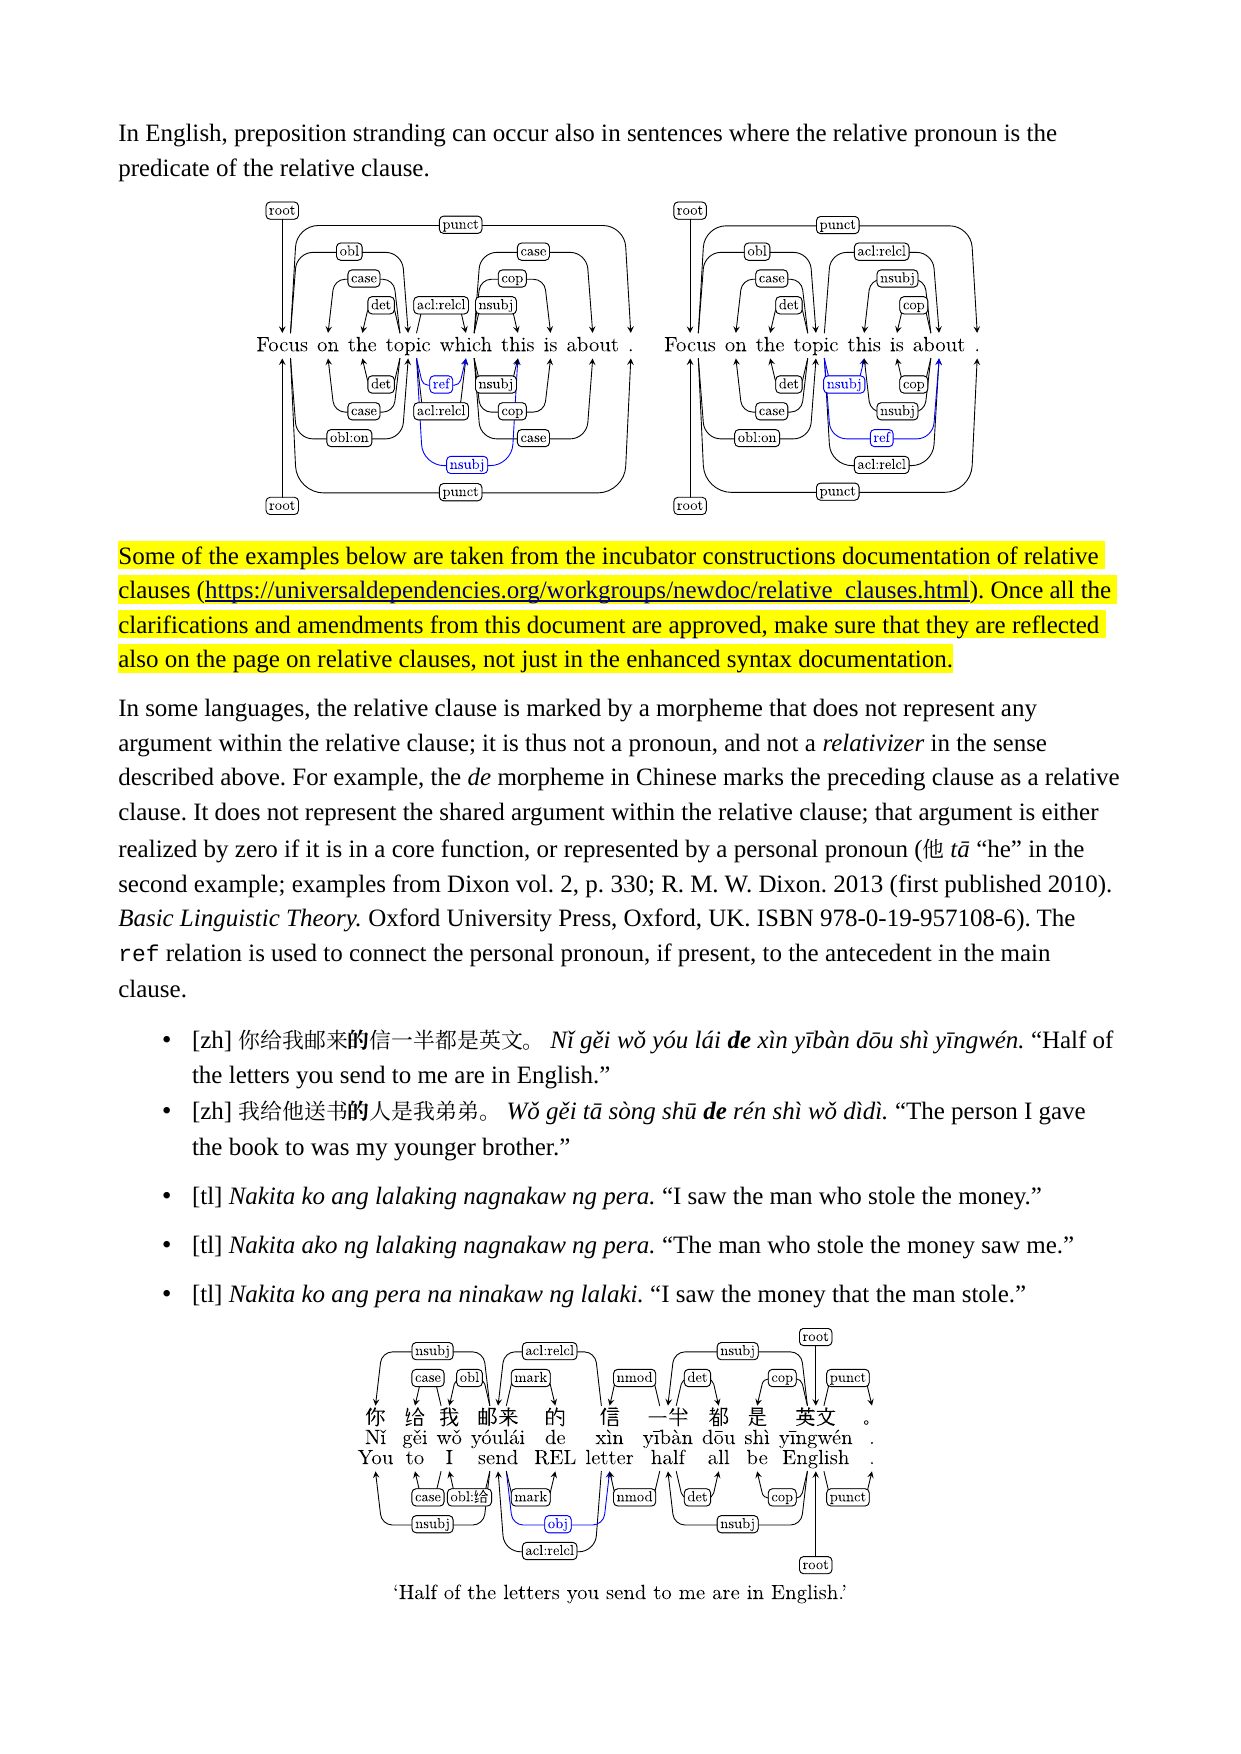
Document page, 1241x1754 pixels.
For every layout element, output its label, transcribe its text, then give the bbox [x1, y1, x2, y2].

list [tl] Nakita ko ang pera na ninakaw ng lalaki. “I saw the money that the man stole.” [162, 1279, 1122, 1308]
list [zh] 我给他送书的人是我弟弟。 Wǒ gěi tā sòng shū de rén shì wǒ dìdì. “The person I gave the book to was my younger brother.” [162, 1094, 1122, 1161]
text In some languages, the relative clause is marked by a morpheme that does not represent any argument within the relative clause; it is thus not a pronoun, and not a relativizer in the sense described above. For example, the de morpheme in Chinese marks the preceding clause as a relative clause. It does not represent the shared argument within the relative clause; that argument is either realized by zero if it is in a core function, or represented by a personal pronoun (他 tā “he” in the second example; examples from Dixon vol. 2, p. 330; R. M. W. Dixon. 2013 (first published 2010). Basic Linguistic Theory. Oxford University Press, Oxford, UK. ISBN 978-0-19-957108-6). The ref relation is used to connect the personal pronoun, if present, to the antecedent in the main clause. [118, 693, 1122, 1003]
list [tl] Nakita ako ng lalaking nagnakaw ng pera. “The man who stole the money saw me.” [162, 1230, 1122, 1259]
text In English, preposition stranding can occur also in sentences where the relative pronoun is the predicate of the relative clause. [118, 118, 1122, 181]
list [tl] Nakita ko ang lalaking nagnakaw ng pera. “I saw the man who stole the money.” [162, 1181, 1122, 1209]
text Some of the examples below are taken from the incubator constructions documentation of relative clauses (https://universaldependencies.org/workgroups/newdoc/relative_clauses.html). Once all the clarifications and amendments from this document are approved, make sure that they are reflected also on the page on relative clauses, not just in the enhanced syntax documentation. [118, 541, 1122, 673]
list [zh] 你给我邮来的信一半都是英文。 Nǐ gěi wǒ yóu lái de xìn yībàn dōu shì yīngwén. “Half of the letters you send to me are in English.” [162, 1023, 1122, 1089]
